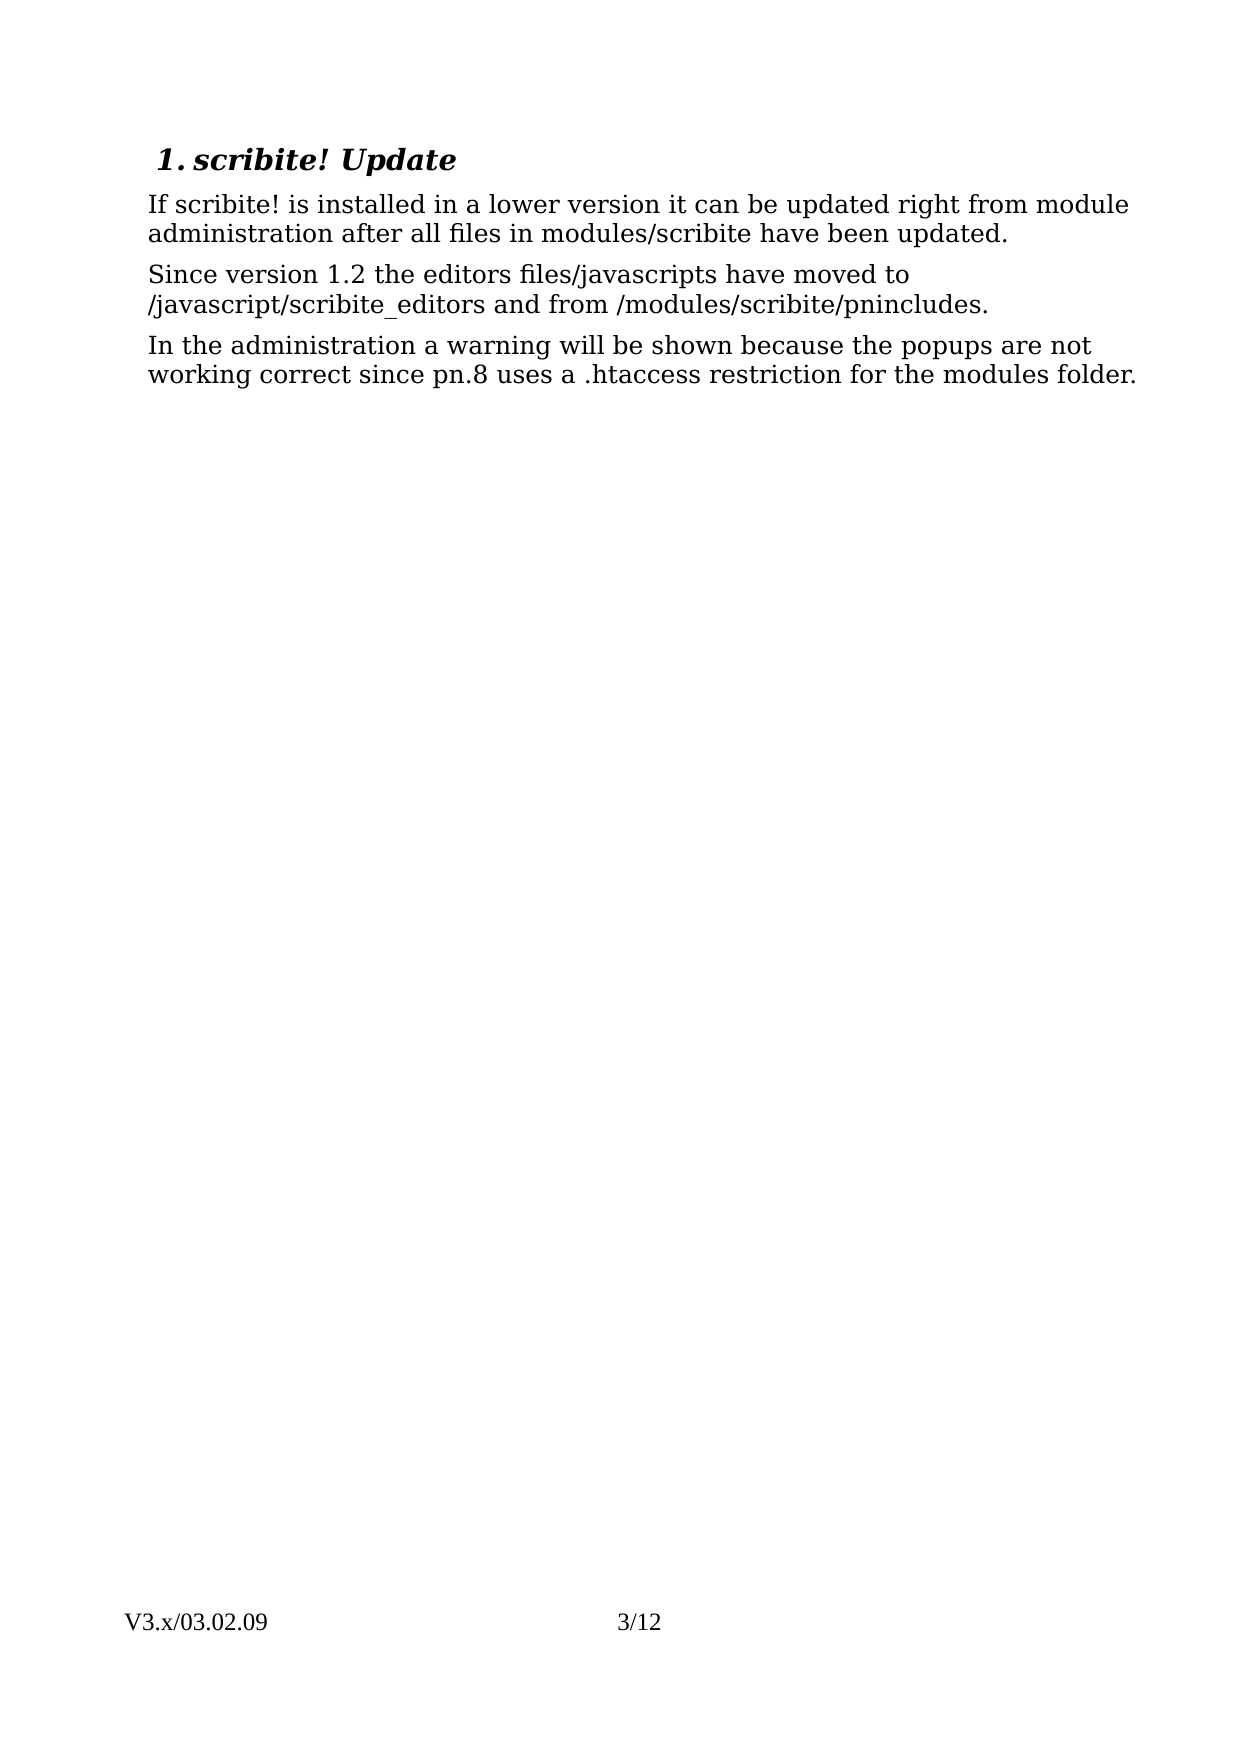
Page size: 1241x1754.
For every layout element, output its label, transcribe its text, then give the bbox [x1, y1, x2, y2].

text Since version 1.2 the editors files/javascripts have moved to /javascript/scribite_editors and from /modules/scribite/pnincludes. [148, 261, 1160, 319]
text If scribite! is installed in a lower version it can be updated right from module administration after all files in modules/scribite have been updated. [148, 190, 1160, 248]
text In the administration a warning will be shown because the popups are not working correct since pn.8 uses a .htaccess restriction for the modules folder. [148, 332, 1160, 390]
subtitle scribite! Update [156, 143, 1160, 177]
